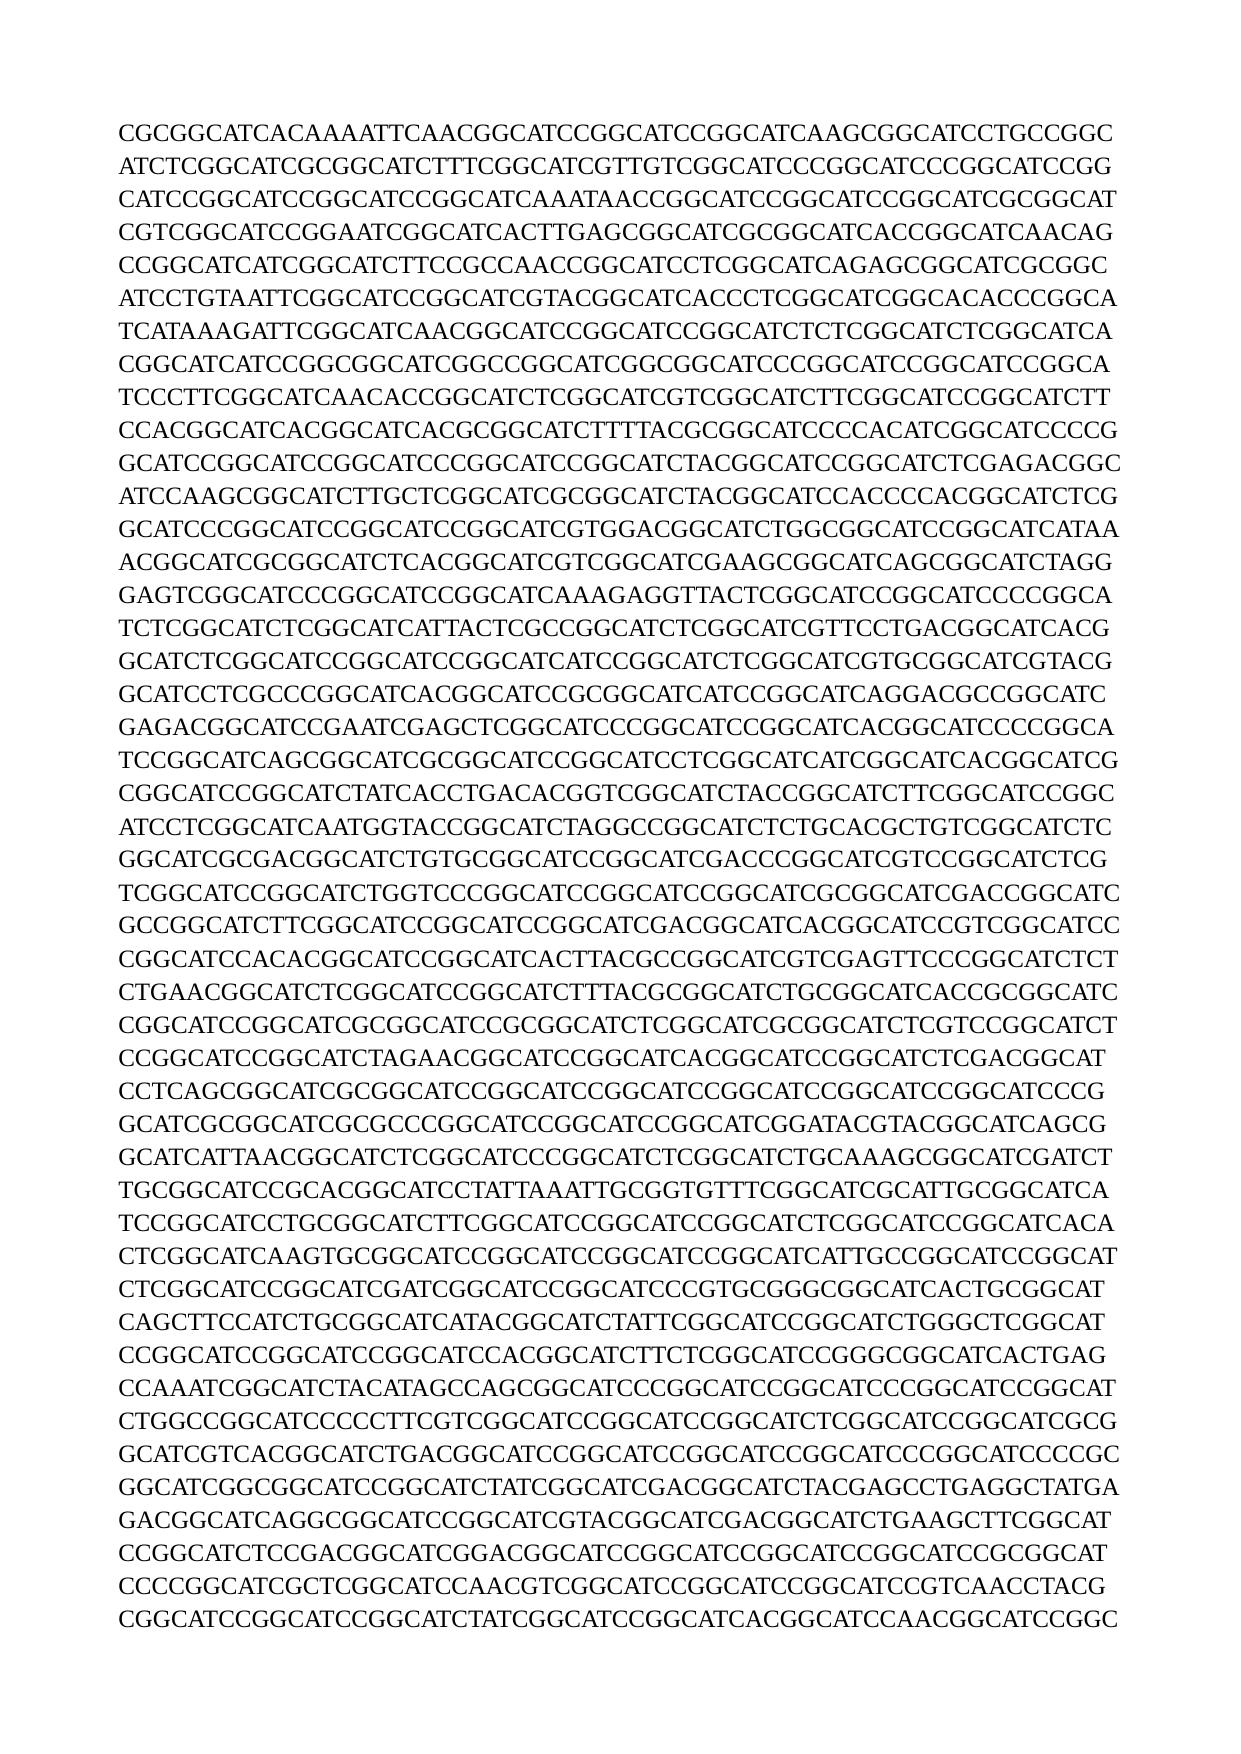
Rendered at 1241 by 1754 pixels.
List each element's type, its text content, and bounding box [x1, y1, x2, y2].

text CGCGGCATCACAAAATTCAACGGCATCCGGCATCCGGCATCAAGCGGCATCCTGCCGGCATCTCGGCATCGCGGCATCTTTCGGCATCGTTGTCGGCATCCCGGCATCCCGGCATCCGGCATCCGGCATCCGGCATCCGGCATCAAATAACCGGCATCCGGCATCCGGCATCGCGGCATCGTCGGCATCCGGAATCGGCATCACTTGAGCGGCATCGCGGCATCACCGGCATCAACAGCCGGCATCATCGGCATCTTCCGCCAACCGGCATCCTCGGCATCAGAGCGGCATCGCGGCATCCTGTAATTCGGCATCCGGCATCGTACGGCATCACCCTCGGCATCGGCACACCCGGCATCATAAAGATTCGGCATCAACGGCATCCGGCATCCGGCATCTCTCGGCATCTCGGCATCACGGCATCATCCGGCGGCATCGGCCGGCATCGGCGGCATCCCGGCATCCGGCATCCGGCATCCCTTCGGCATCAACACCGGCATCTCGGCATCGTCGGCATCTTCGGCATCCGGCATCTTCCACGGCATCACGGCATCACGCGGCATCTTTTACGCGGCATCCCCACATCGGCATCCCCGGCATCCGGCATCCGGCATCCCGGCATCCGGCATCTACGGCATCCGGCATCTCGAGACGGCATCCAAGCGGCATCTTGCTCGGCATCGCGGCATCTACGGCATCCACCCCACGGCATCTCGGCATCCCGGCATCCGGCATCCGGCATCGTGGACGGCATCTGGCGGCATCCGGCATCATAAACGGCATCGCGGCATCTCACGGCATCGTCGGCATCGAAGCGGCATCAGCGGCATCTAGGGAGTCGGCATCCCGGCATCCGGCATCAAAGAGGTTACTCGGCATCCGGCATCCCCGGCATCTCGGCATCTCGGCATCATTACTCGCCGGCATCTCGGCATCGTTCCTGACGGCATCACGGCATCTCGGCATCCGGCATCCGGCATCATCCGGCATCTCGGCATCGTGCGGCATCGTACGGCATCCTCGCCCGGCATCACGGCATCCGCGGCATCATCCGGCATCAGGACGCCGGCATCGAGACGGCATCCGAATCGAGCTCGGCATCCCGGCATCCGGCATCACGGCATCCCCGGCATCCGGCATCAGCGGCATCGCGGCATCCGGCATCCTCGGCATCATCGGCATCACGGCATCGCGGCATCCGGCATCTATCACCTGACACGGTCGGCATCTACCGGCATCTTCGGCATCCGGCATCCTCGGCATCAATGGTACCGGCATCTAGGCCGGCATCTCTGCACGCTGTCGGCATCTCGGCATCGCGACGGCATCTGTGCGGCATCCGGCATCGACCCGGCATCGTCCGGCATCTCGTCGGCATCCGGCATCTGGTCCCGGCATCCGGCATCCGGCATCGCGGCATCGACCGGCATCGCCGGCATCTTCGGCATCCGGCATCCGGCATCGACGGCATCACGGCATCCGTCGGCATCCCGGCATCCACACGGCATCCGGCATCACTTACGCCGGCATCGTCGAGTTCCCGGCATCTCTCTGAACGGCATCTCGGCATCCGGCATCTTTACGCGGCATCTGCGGCATCACCGCGGCATCCGGCATCCGGCATCGCGGCATCCGCGGCATCTCGGCATCGCGGCATCTCGTCCGGCATCTCCGGCATCCGGCATCTAGAACGGCATCCGGCATCACGGCATCCGGCATCTCGACGGCATCCTCAGCGGCATCGCGGCATCCGGCATCCGGCATCCGGCATCCGGCATCCGGCATCCCGGCATCGCGGCATCGCGCCCGGCATCCGGCATCCGGCATCGGATACGTACGGCATCAGCGGCATCATTAACGGCATCTCGGCATCCCGGCATCTCGGCATCTGCAAAGCGGCATCGATCTTGCGGCATCCGCACGGCATCCTATTAAATTGCGGTGTTTCGGCATCGCATTGCGGCATCATCCGGCATCCTGCGGCATCTTCGGCATCCGGCATCCGGCATCTCGGCATCCGGCATCACACTCGGCATCAAGTGCGGCATCCGGCATCCGGCATCCGGCATCATTGCCGGCATCCGGCATCTCGGCATCCGGCATCGATCGGCATCCGGCATCCCGTGCGGGCGGCATCACTGCGGCATCAGCTTCCATCTGCGGCATCATACGGCATCTATTCGGCATCCGGCATCTGGGCTCGGCATCCGGCATCCGGCATCCGGCATCCACGGCATCTTCTCGGCATCCGGGCGGCATCACTGAGCCAAATCGGCATCTACATAGCCAGCGGCATCCCGGCATCCGGCATCCCGGCATCCGGCATCTGGCCGGCATCCCCCTTCGTCGGCATCCGGCATCCGGCATCTCGGCATCCGGCATCGCGGCATCGTCACGGCATCTGACGGCATCCGGCATCCGGCATCCGGCATCCCGGCATCCCCGCGGCATCGGCGGCATCCGGCATCTATCGGCATCGACGGCATCTACGAGCCTGAGGCTATGAGACGGCATCAGGCGGCATCCGGCATCGTACGGCATCGACGGCATCTGAAGCTTCGGCATCCGGCATCTCCGACGGCATCGGACGGCATCCGGCATCCGGCATCCGGCATCCGCGGCATCCCCGGCATCGCTCGGCATCCAACGTCGGCATCCGGCATCCGGCATCCGTCAACCTACGCGGCATCCGGCATCCGGCATCTATCGGCATCCGGCATCACGGCATCCAACGGCATCCGGC [118, 118, 1122, 1633]
